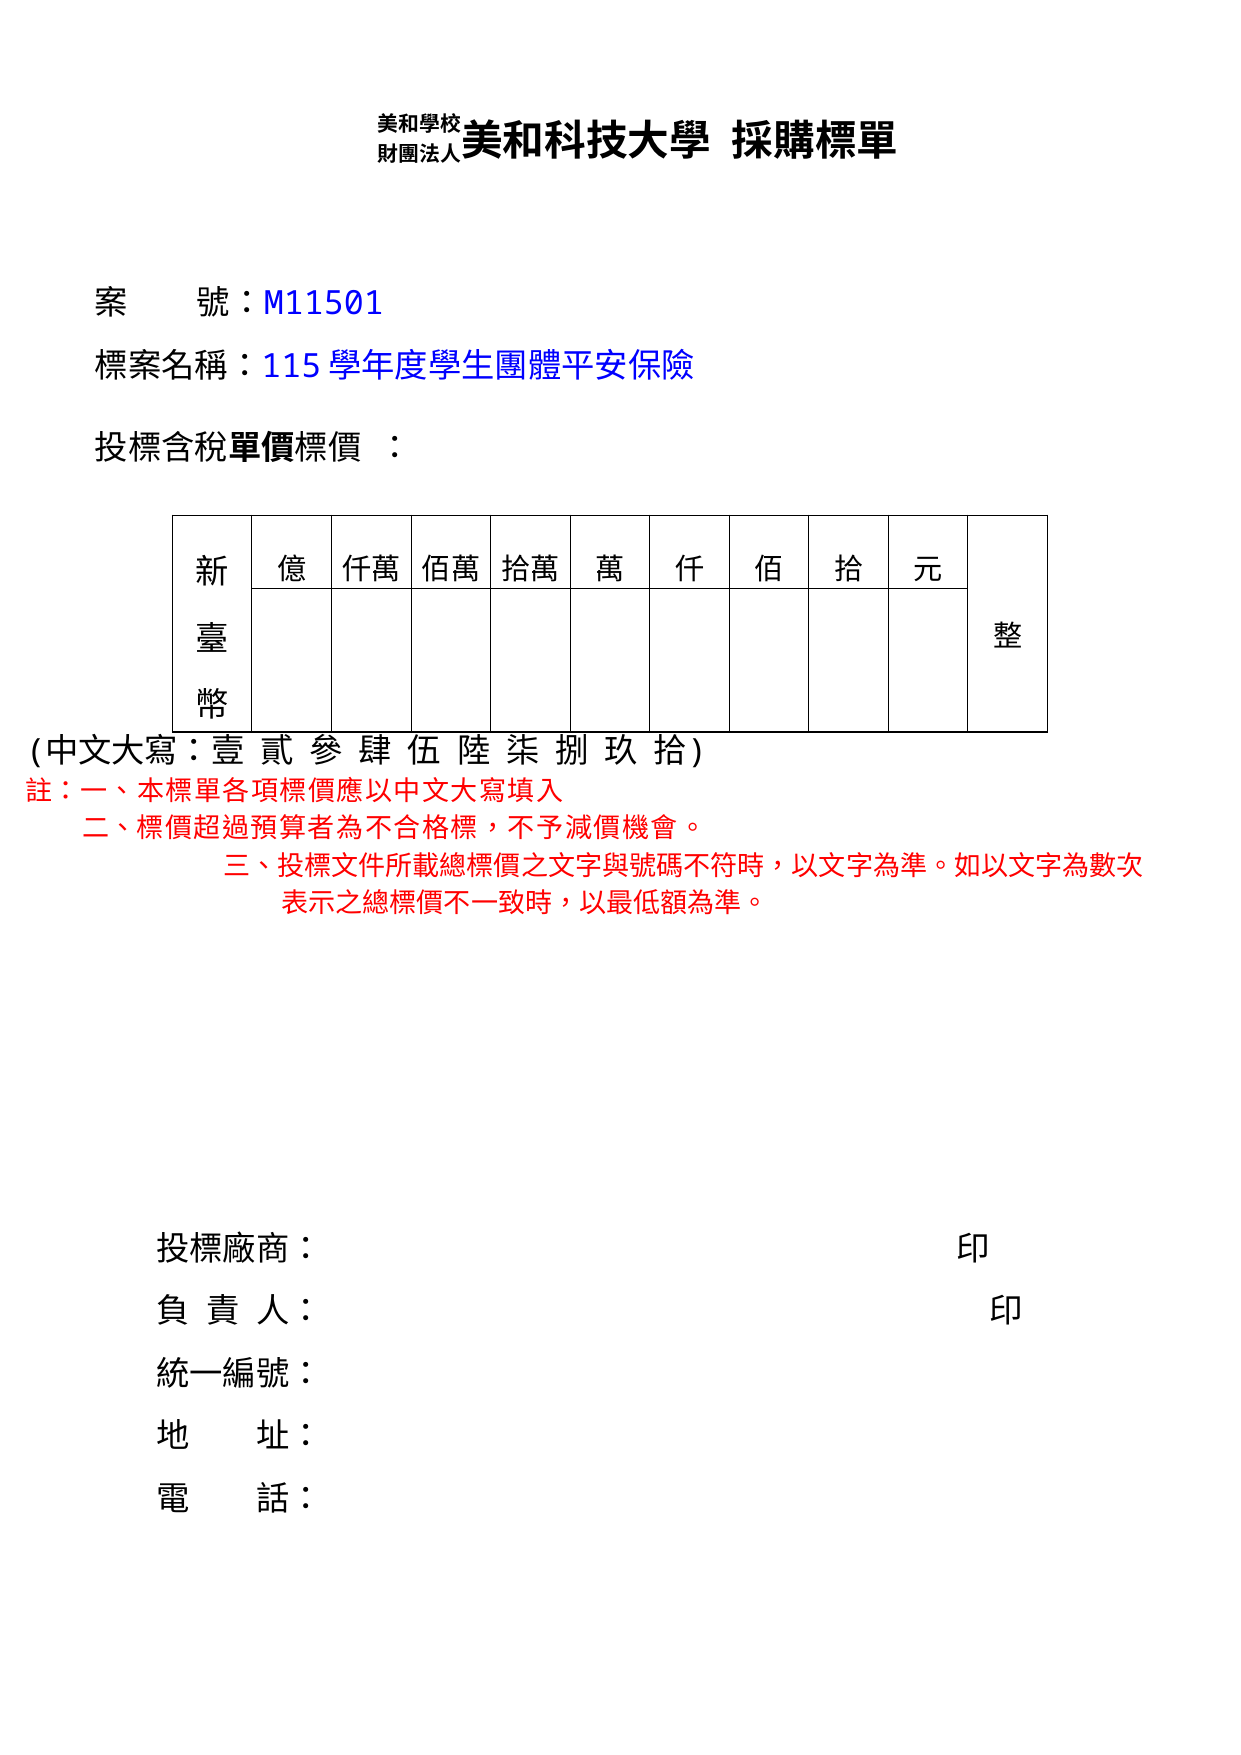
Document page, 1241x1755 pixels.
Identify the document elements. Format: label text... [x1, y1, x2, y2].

table_cell [252, 589, 331, 731]
table_cell [809, 589, 888, 731]
text 案 號：M11501 [94, 258, 1152, 321]
table_header 拾 [809, 516, 888, 587]
table_cell [412, 589, 490, 731]
text 投標含稅單價標價 ： [94, 421, 1152, 469]
text 統一編號： [156, 1329, 1152, 1391]
table_cell [730, 589, 808, 731]
table_header 仟萬 [332, 516, 411, 587]
text 三、投標文件所載總標價之文字與號碼不符時，以文字為準。如以文字為數次表示之總標價不一致時，以最低額為準。 [223, 845, 1152, 920]
table_header 整 [968, 516, 1047, 731]
text 標案名稱：115學年度學生團體平安保險 [94, 321, 1152, 383]
text 電 話： [156, 1454, 1152, 1516]
text 地 址： [156, 1391, 1152, 1454]
table_cell [650, 589, 729, 731]
table_header 仟 [650, 516, 729, 587]
text 註：一、本標單各項標價應以中文大寫填入 [26, 770, 1152, 807]
text (中文大寫：壹 貳 參 肆 伍 陸 柒 捌 玖 拾) [26, 732, 1152, 770]
table_header 佰萬 [412, 516, 490, 587]
table_cell [332, 589, 411, 731]
table_header 新 臺 幣 [173, 516, 251, 731]
table_header 億 [252, 516, 331, 587]
text 負 責 人： 印 [156, 1266, 1152, 1329]
table_header 拾萬 [491, 516, 570, 587]
table_header 佰 [730, 516, 808, 587]
text 美和學校財團法人美和科技大學 採購標單 [124, 96, 1152, 158]
table_header 元 [889, 516, 967, 587]
text 投標廠商： 印 [156, 1204, 1152, 1266]
text 二、標價超過預算者為不合格標，不予減價機會。 [82, 807, 1152, 845]
table_cell [491, 589, 570, 731]
table_cell [889, 589, 967, 731]
table_cell [571, 589, 649, 731]
table_header 萬 [571, 516, 649, 587]
